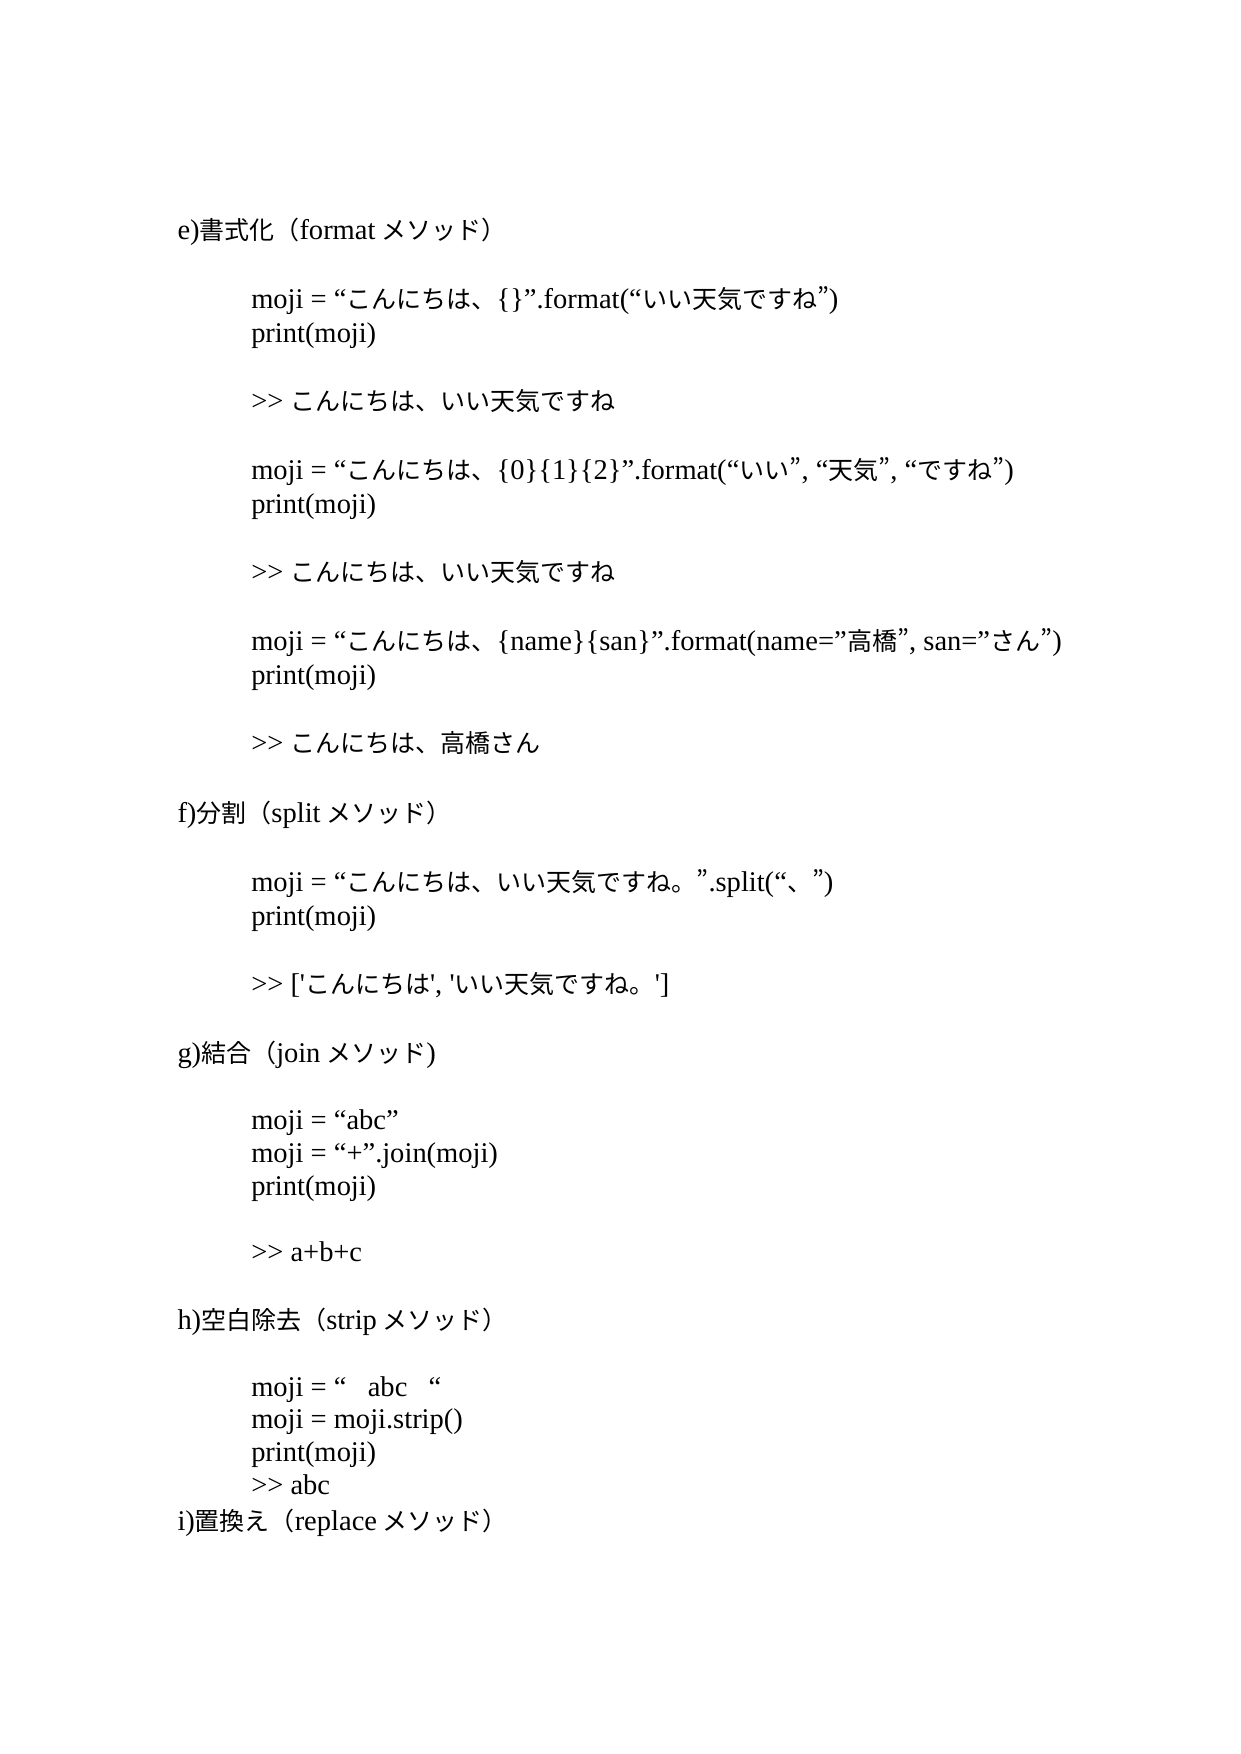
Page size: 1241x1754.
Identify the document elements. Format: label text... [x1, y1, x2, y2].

text >> abc [177, 1468, 1063, 1501]
text moji = “こんにちは、{}”.format(“いい天気ですね”) [177, 279, 1063, 316]
text moji = “こんにちは、{name}{san}”.format(name=”高橋”, san=”さん”) [177, 622, 1063, 658]
text print(moji) [177, 898, 1063, 931]
text >> こんにちは、いい天気ですね [177, 553, 1063, 589]
text print(moji) [177, 1435, 1063, 1468]
text h)空白除去（stripメソッド） [177, 1300, 1063, 1336]
text >> a+b+c [177, 1234, 1063, 1267]
text >> こんにちは、高橋さん [177, 724, 1063, 760]
text moji = “+”.join(moji) [177, 1136, 1063, 1168]
text moji = “こんにちは、いい天気ですね。”.split(“、”) [177, 862, 1063, 898]
text moji = “こんにちは、{0}{1}{2}”.format(“いい”, “天気”, “ですね”) [177, 451, 1063, 487]
text g)結合（joinメソッド) [177, 1033, 1063, 1070]
text print(moji) [177, 316, 1063, 348]
text print(moji) [177, 487, 1063, 520]
text f)分割（splitメソッド） [177, 793, 1063, 829]
text print(moji) [177, 658, 1063, 691]
text i)置換え（replaceメソッド） [177, 1501, 1063, 1537]
text moji = “ abc “ [177, 1369, 1063, 1402]
text print(moji) [177, 1168, 1063, 1201]
text >> こんにちは、いい天気ですね [177, 381, 1063, 418]
text moji = moji.strip() [177, 1402, 1063, 1435]
text e)書式化（formatメソッド） [177, 210, 1063, 246]
text moji = “abc” [177, 1103, 1063, 1136]
text >> ['こんにちは', 'いい天気ですね。'] [177, 964, 1063, 1001]
